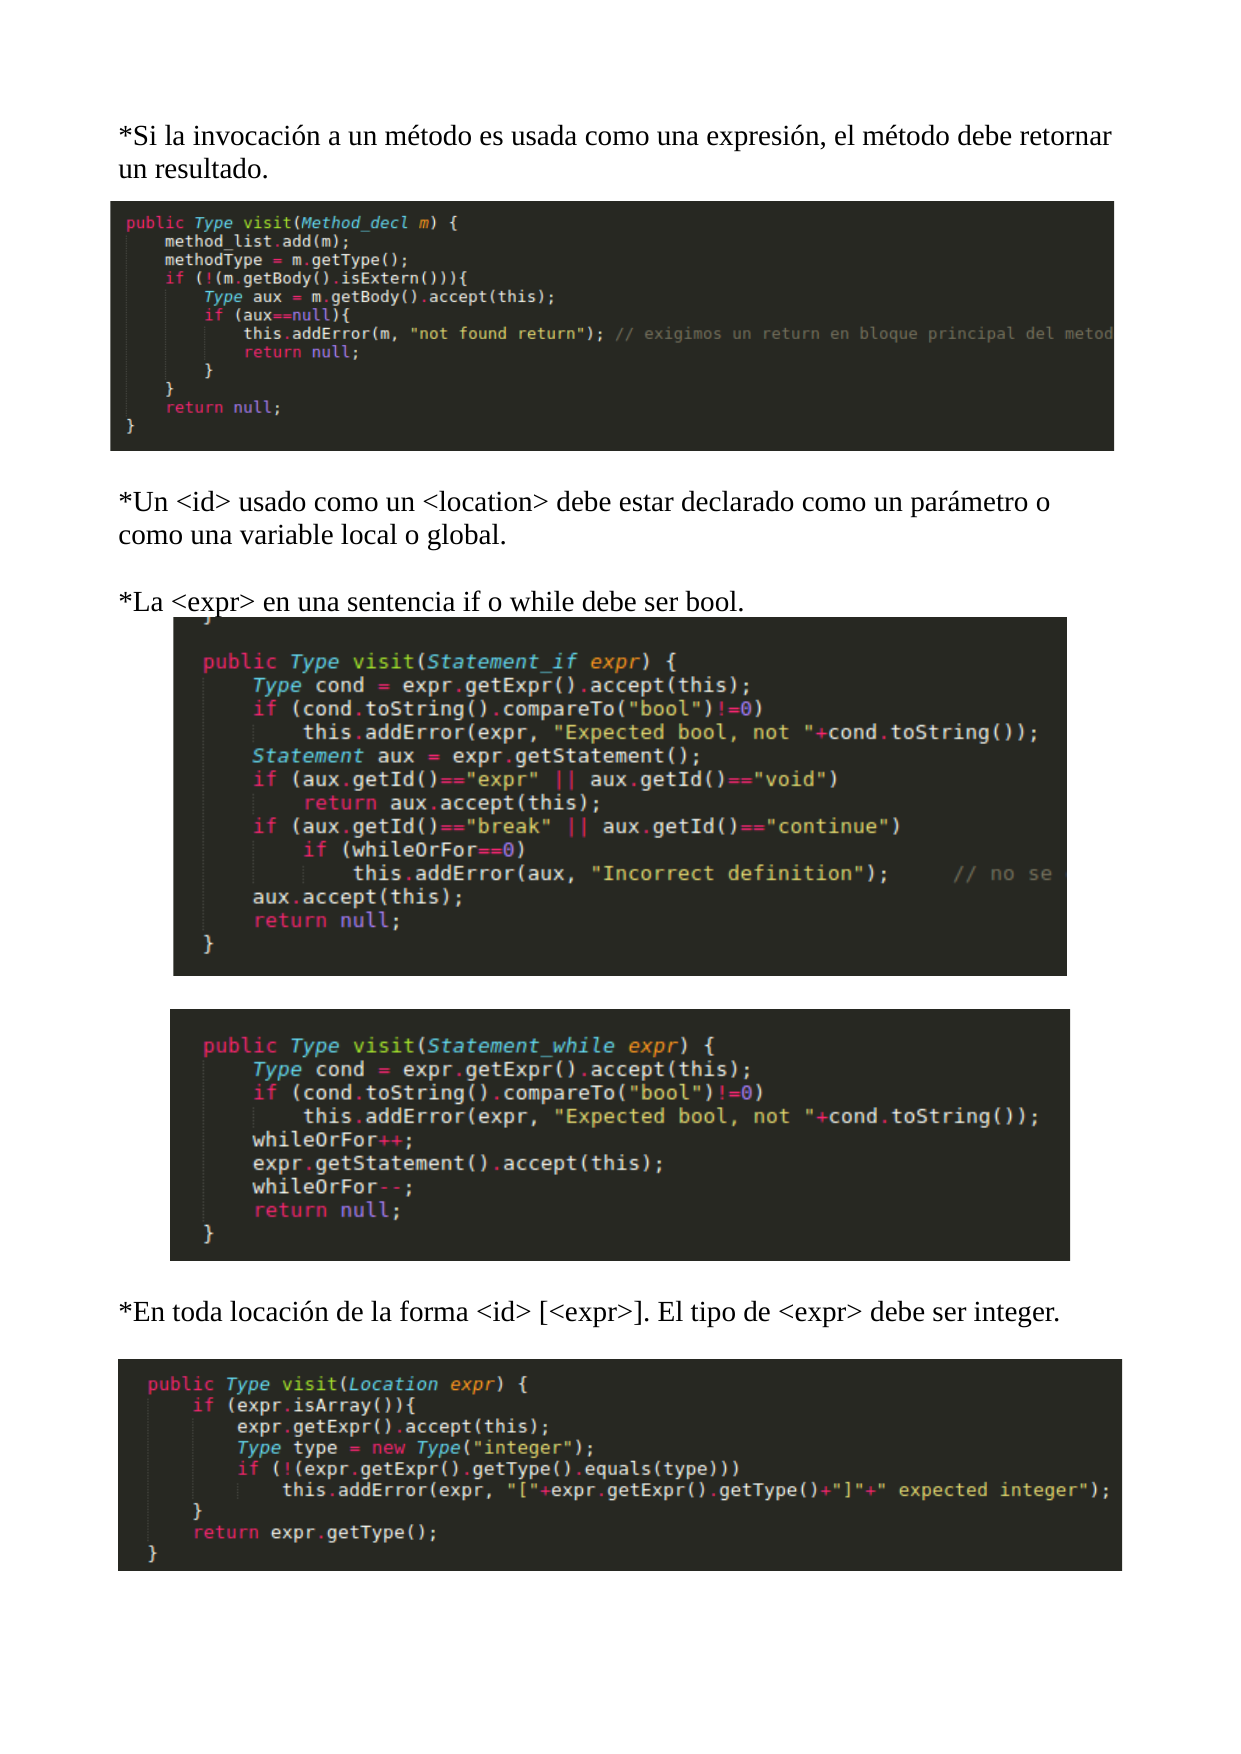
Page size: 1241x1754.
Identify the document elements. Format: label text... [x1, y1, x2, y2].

picture [173, 617, 1067, 976]
picture [170, 1009, 1071, 1261]
picture [118, 1359, 1123, 1571]
text *En toda locación de la forma <id> [<expr>]. El tipo de <expr> debe ser integer. [118, 1294, 1122, 1328]
text *La <expr> en una sentencia if o while debe ser bool. [118, 584, 1122, 618]
text *Si la invocación a un método es usada como una expresión, el método debe retornar un resultado. [118, 118, 1122, 185]
text *Un <id> usado como un <location> debe estar declarado como un parámetro o como una variable local o global. [118, 484, 1122, 551]
picture [110, 201, 1115, 451]
